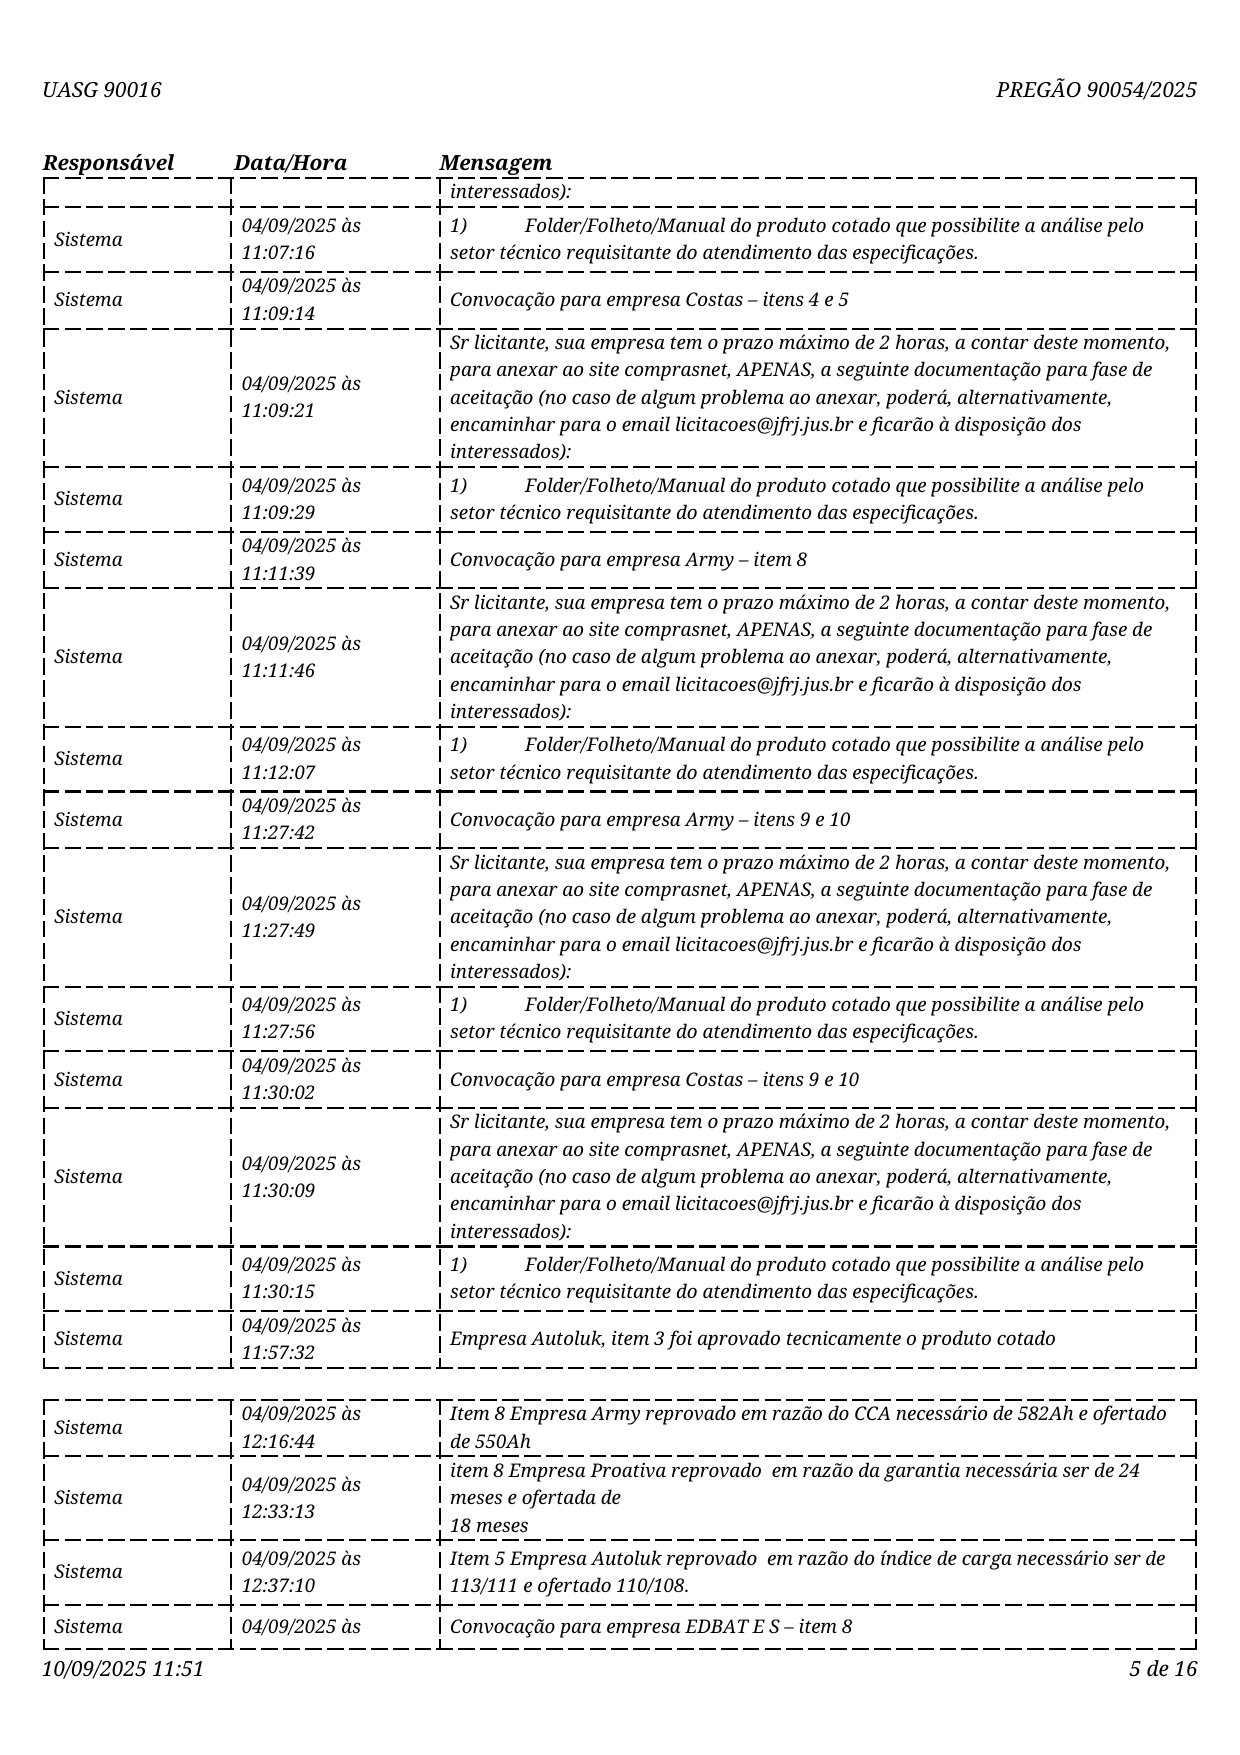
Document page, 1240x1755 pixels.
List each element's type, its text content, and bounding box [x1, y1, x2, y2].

table_cell 04/09/2025 às 11:30:02 [231, 1050, 439, 1107]
table_cell Sistema [44, 466, 231, 531]
table_cell Sistema [44, 1604, 231, 1647]
table_cell Sistema [44, 790, 231, 847]
table_cell Sistema [44, 1245, 231, 1310]
table_cell 04/09/2025 às 11:57:32 [231, 1310, 439, 1367]
table_cell Sistema [44, 986, 231, 1050]
table_cell Sistema [44, 1050, 231, 1107]
table_cell 1) Folder/Folheto/Manual do produto cotado que possibilite a análise pelo setor técnico requisitante do atendimento das especificações. [440, 466, 1196, 531]
table_cell Sr licitante, sua empresa tem o prazo máximo de 2 horas, a contar deste momento, para anexar ao site comprasnet, APENAS, a seguinte documentação para fase de aceitação (no caso de algum problema ao anexar, poderá, alternativamente, encaminhar para o email licitacoes@jfrj.jus.br e ficarão à disposição dos interessados): [440, 1107, 1196, 1245]
table_cell Convocação para empresa Costas – itens 4 e 5 [440, 271, 1196, 327]
table_cell 04/09/2025 às [231, 1604, 439, 1647]
table_cell Sr licitante, sua empresa tem o prazo máximo de 2 horas, a contar deste momento, para anexar ao site comprasnet, APENAS, a seguinte documentação para fase de aceitação (no caso de algum problema ao anexar, poderá, alternativamente, encaminhar para o email licitacoes@jfrj.jus.br e ficarão à disposição dos interessados): [440, 328, 1196, 466]
table_cell Sr licitante, sua empresa tem o prazo máximo de 2 horas, a contar deste momento, para anexar ao site comprasnet, APENAS, a seguinte documentação para fase de aceitação (no caso de algum problema ao anexar, poderá, alternativamente, encaminhar para o email licitacoes@jfrj.jus.br e ficarão à disposição dos interessados): [440, 847, 1196, 986]
table_cell 04/09/2025 às 11:09:14 [231, 271, 439, 327]
table_cell 04/09/2025 às 12:37:10 [231, 1539, 439, 1604]
table_cell Sistema [44, 587, 231, 726]
table_cell 1) Folder/Folheto/Manual do produto cotado que possibilite a análise pelo setor técnico requisitante do atendimento das especificações. [440, 986, 1196, 1050]
table_cell 04/09/2025 às 11:27:49 [231, 847, 439, 986]
table_cell 1) Folder/Folheto/Manual do produto cotado que possibilite a análise pelo setor técnico requisitante do atendimento das especificações. [440, 726, 1196, 790]
table_cell Sistema [44, 726, 231, 790]
table_cell 04/09/2025 às 11:27:56 [231, 986, 439, 1050]
table_header Item 8 Empresa Army reprovado em razão do CCA necessário de 582Ah e ofertado de 550Ah [440, 1399, 1196, 1455]
table_cell Sistema [44, 328, 231, 466]
table_cell Convocação para empresa Army – item 8 [440, 531, 1196, 587]
table_cell 04/09/2025 às 11:09:29 [231, 466, 439, 531]
table_cell Sistema [44, 1310, 231, 1367]
table_cell Empresa Autoluk, item 3 foi aprovado tecnicamente o produto cotado [440, 1310, 1196, 1367]
table_cell 04/09/2025 às 11:30:09 [231, 1107, 439, 1245]
table_cell Sistema [44, 1539, 231, 1604]
table_cell [44, 177, 231, 206]
table_cell 04/09/2025 às 11:11:46 [231, 587, 439, 726]
table_cell [231, 177, 439, 206]
table_cell 04/09/2025 às 11:30:15 [231, 1245, 439, 1310]
table_cell 04/09/2025 às 11:07:16 [231, 206, 439, 271]
table_cell Convocação para empresa EDBAT E S – item 8 [440, 1604, 1196, 1647]
table_cell Sistema [44, 531, 231, 587]
table_cell Sistema [44, 847, 231, 986]
table_cell Sistema [44, 206, 231, 271]
table_cell 04/09/2025 às 11:11:39 [231, 531, 439, 587]
table_cell Convocação para empresa Army – itens 9 e 10 [440, 790, 1196, 847]
table_cell Sistema [44, 1107, 231, 1245]
table_cell interessados): [440, 177, 1196, 206]
table_cell 04/09/2025 às 11:09:21 [231, 328, 439, 466]
table_cell Item 5 Empresa Autoluk reprovado em razão do índice de carga necessário ser de 113/111 e ofertado 110/108. [440, 1539, 1196, 1604]
table_header Sistema [44, 1399, 231, 1455]
table_cell 04/09/2025 às 12:33:13 [231, 1455, 439, 1539]
table_cell 04/09/2025 às 11:27:42 [231, 790, 439, 847]
table_cell item 8 Empresa Proativa reprovado em razão da garantia necessária ser de 24 meses e ofertada de 18 meses [440, 1455, 1196, 1539]
table_header 04/09/2025 às 12:16:44 [231, 1399, 439, 1455]
table_cell 04/09/2025 às 11:12:07 [231, 726, 439, 790]
table_cell Sistema [44, 1455, 231, 1539]
table_cell Sr licitante, sua empresa tem o prazo máximo de 2 horas, a contar deste momento, para anexar ao site comprasnet, APENAS, a seguinte documentação para fase de aceitação (no caso de algum problema ao anexar, poderá, alternativamente, encaminhar para o email licitacoes@jfrj.jus.br e ficarão à disposição dos interessados): [440, 587, 1196, 726]
table_cell Convocação para empresa Costas – itens 9 e 10 [440, 1050, 1196, 1107]
table_cell 1) Folder/Folheto/Manual do produto cotado que possibilite a análise pelo setor técnico requisitante do atendimento das especificações. [440, 1245, 1196, 1310]
table_cell 1) Folder/Folheto/Manual do produto cotado que possibilite a análise pelo setor técnico requisitante do atendimento das especificações. [440, 206, 1196, 271]
table_cell Sistema [44, 271, 231, 327]
